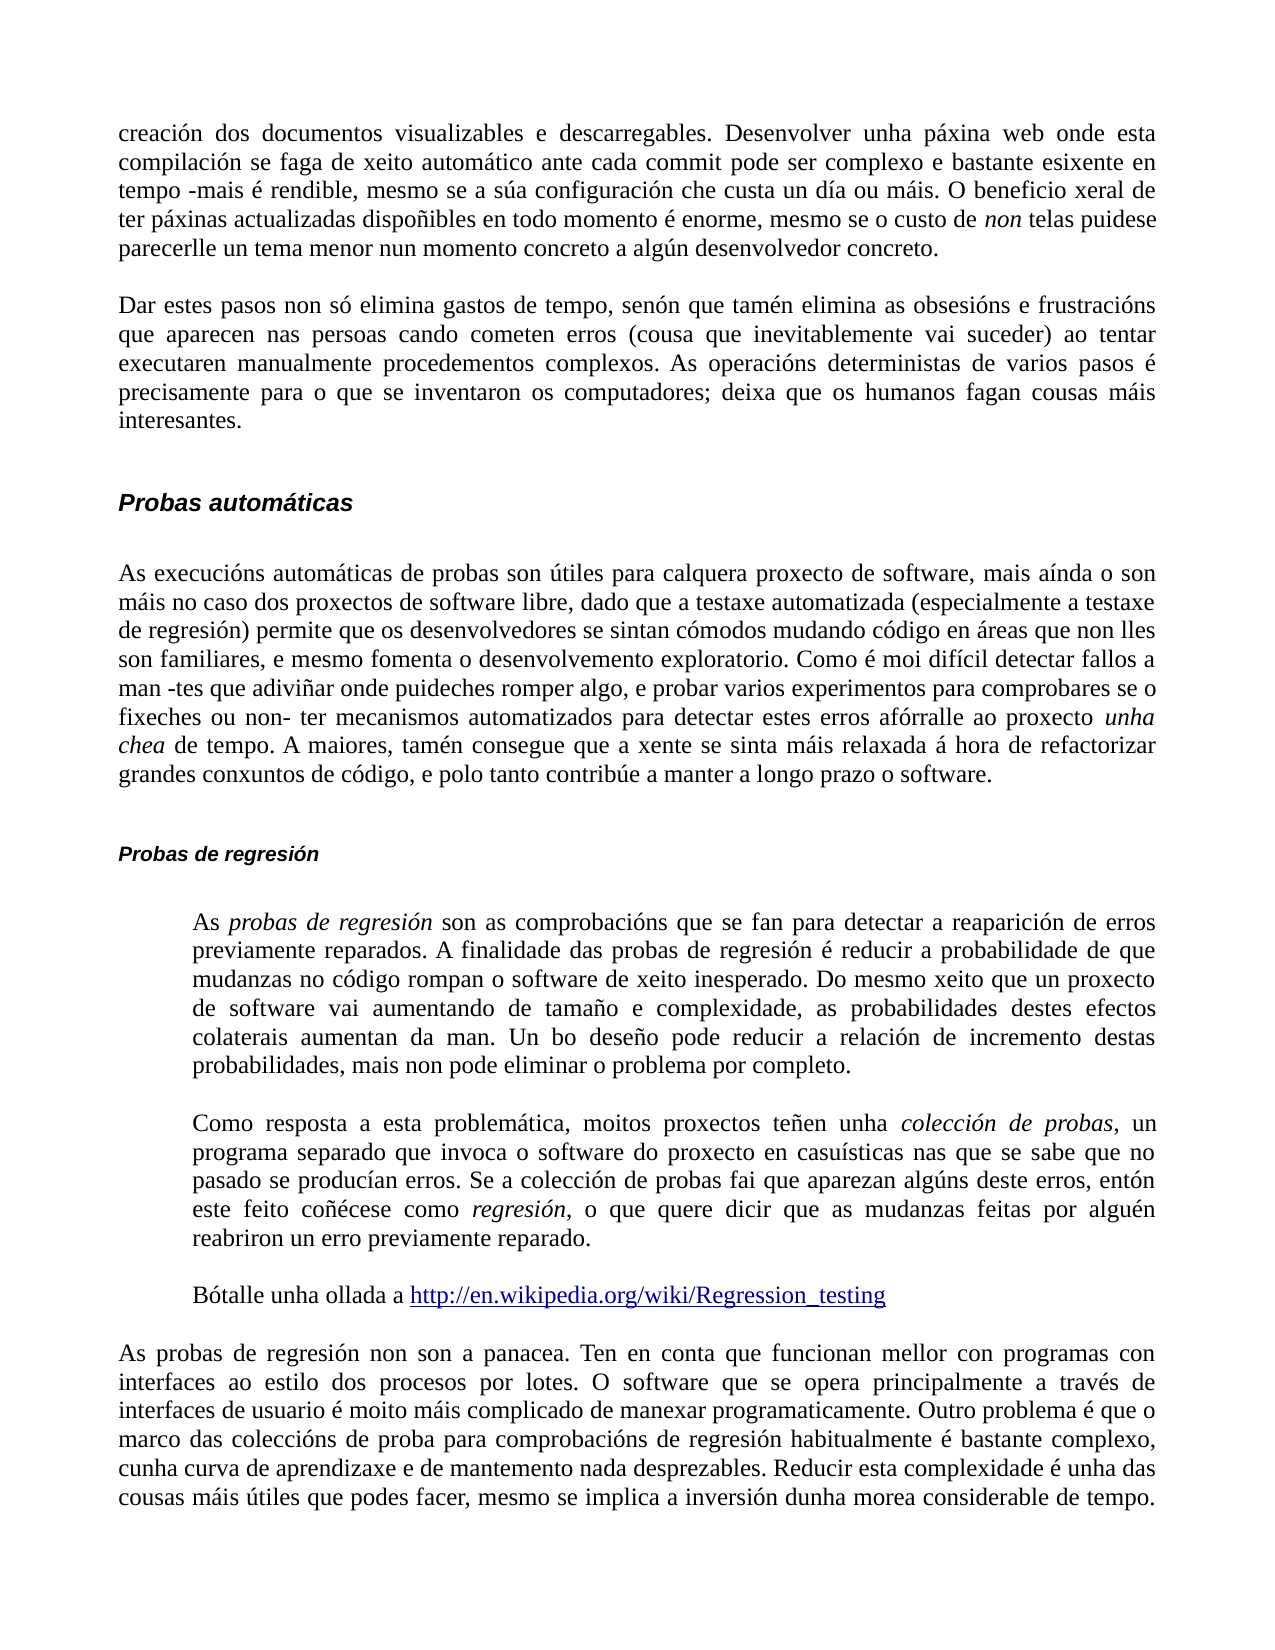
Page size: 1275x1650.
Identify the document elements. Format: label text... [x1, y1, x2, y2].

text As execucións automáticas de probas son útiles para calquera proxecto de software, mais aínda o son máis no caso dos proxectos de software libre, dado que a testaxe automatizada (especialmente a testaxe de regresión) permite que os desenvolvedores se sintan cómodos mudando código en áreas que non lles son familiares, e mesmo fomenta o desenvolvemento exploratorio. Como é moi difícil detectar fallos a man -tes que adiviñar onde puideches romper algo, e probar varios experimentos para comprobares se o fixeches ou non- ter mecanismos automatizados para detectar estes erros afórralle ao proxecto unha chea de tempo. A maiores, tamén consegue que a xente se sinta máis relaxada á hora de refactorizar grandes conxuntos de código, e polo tanto contribúe a manter a longo prazo o software. [118, 558, 1157, 788]
text As probas de regresión son as comprobacións que se fan para detectar a reaparición de erros previamente reparados. A finalidade das probas de regresión é reducir a probabilidade de que mudanzas no código rompan o software de xeito inesperado. Do mesmo xeito que un proxecto de software vai aumentando de tamaño e complexidade, as probabilidades destes efectos colaterais aumentan da man. Un bo deseño pode reducir a relación de incremento destas probabilidades, mais non pode eliminar o problema por completo. [192, 907, 1157, 1079]
text As probas de regresión non son a panacea. Ten en conta que funcionan mellor con programas con interfaces ao estilo dos procesos por lotes. O software que se opera principalmente a través de interfaces de usuario é moito máis complicado de manexar programaticamente. Outro problema é que o marco das coleccións de proba para comprobacións de regresión habitualmente é bastante complexo, cunha curva de aprendizaxe e de mantemento nada desprezables. Reducir esta complexidade é unha das cousas máis útiles que podes facer, mesmo se implica a inversión dunha morea considerable de tempo. [118, 1338, 1157, 1511]
subtitle Probas automáticas [118, 488, 1157, 517]
text Dar estes pasos non só elimina gastos de tempo, senón que tamén elimina as obsesións e frustracións que aparecen nas persoas cando cometen erros (cousa que inevitablemente vai suceder) ao tentar executaren manualmente procedementos complexos. As operacións deterministas de varios pasos é precisamente para o que se inventaron os computadores; deixa que os humanos fagan cousas máis interesantes. [118, 291, 1157, 434]
text Como resposta a esta problemática, moitos proxectos teñen unha colección de probas, un programa separado que invoca o software do proxecto en casuísticas nas que se sabe que no pasado se producían erros. Se a colección de probas fai que aparezan algúns deste erros, entón este feito coñécese como regresión, o que quere dicir que as mudanzas feitas por alguén reabriron un erro previamente reparado. [192, 1108, 1157, 1252]
subtitle Probas de regresión [118, 842, 1157, 866]
text creación dos documentos visualizables e descarregables. Desenvolver unha páxina web onde esta compilación se faga de xeito automático ante cada commit pode ser complexo e bastante esixente en tempo -mais é rendible, mesmo se a súa configuración che custa un día ou máis. O beneficio xeral de ter páxinas actualizadas dispoñibles en todo momento é enorme, mesmo se o custo de non telas puidese parecerlle un tema menor nun momento concreto a algún desenvolvedor concreto. [118, 118, 1157, 262]
text Bótalle unha ollada a http://en.wikipedia.org/wiki/Regression_testing [192, 1281, 1157, 1309]
